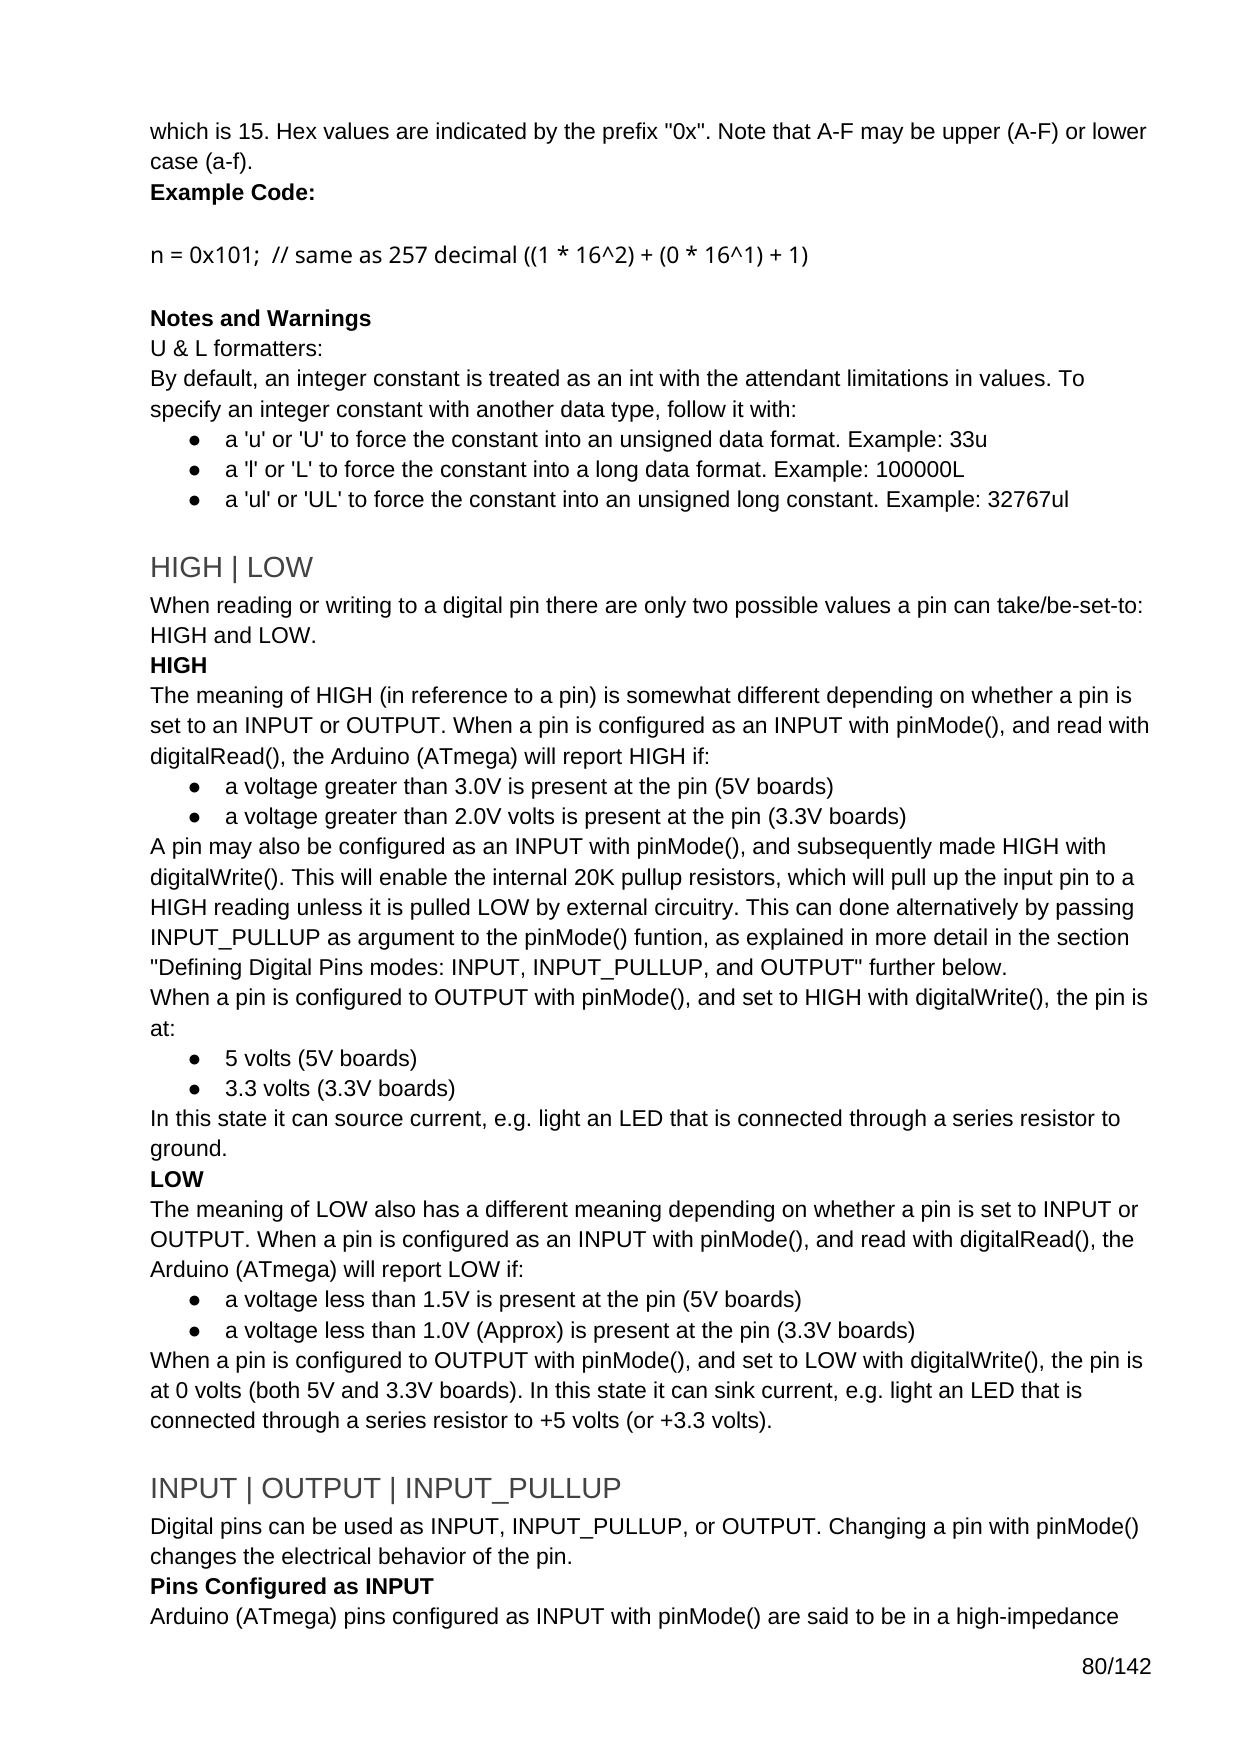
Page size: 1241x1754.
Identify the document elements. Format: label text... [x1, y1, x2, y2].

list a 'ul' or 'UL' to force the constant into an unsigned long constant. Example: 32767ul [187, 486, 1152, 513]
list a 'l' or 'L' to force the constant into a long data format. Example: 100000L [187, 456, 1152, 482]
text LOW [150, 1166, 1152, 1192]
list 3.3 volts (3.3V boards) [187, 1075, 1152, 1101]
text Digital pins can be used as INPUT, INPUT_PULLUP, or OUTPUT. Changing a pin with pinMode() changes the electrical behavior of the pin. [150, 1513, 1152, 1569]
text HIGH [150, 652, 1152, 678]
text n = 0x101; // same as 257 decimal ((1 * 16^2) + (0 * 16^1) + 1) [150, 239, 1152, 270]
text Pins Configured as INPUT [150, 1573, 1152, 1599]
list a voltage greater than 2.0V volts is present at the pin (3.3V boards) [187, 803, 1152, 829]
subtitle HIGH | LOW [150, 550, 1152, 583]
text which is 15. Hex values are indicated by the prefix "0x". Note that A-F may be upper (A-F) or lower case (a-f). [150, 118, 1152, 174]
text When a pin is configured to OUTPUT with pinMode(), and set to LOW with digitalWrite(), the pin is at 0 volts (both 5V and 3.3V boards). In this state it can sink current, e.g. light an LED that is connected through a series resistor to +5 volts (or +3.3 volts). [150, 1347, 1152, 1434]
list a 'u' or 'U' to force the constant into an unsigned data format. Example: 33u [187, 426, 1152, 452]
list a voltage less than 1.5V is present at the pin (5V boards) [187, 1286, 1152, 1313]
text The meaning of LOW also has a different meaning depending on whether a pin is set to INPUT or OUTPUT. When a pin is configured as an INPUT with pinMode(), and read with digitalRead(), the Arduino (ATmega) will report LOW if: [150, 1196, 1152, 1283]
list a voltage less than 1.0V (Approx) is present at the pin (3.3V boards) [187, 1317, 1152, 1343]
text When reading or writing to a digital pin there are only two possible values a pin can take/be-set-to: HIGH and LOW. [150, 592, 1152, 648]
text The meaning of HIGH (in reference to a pin) is somewhat different depending on whether a pin is set to an INPUT or OUTPUT. When a pin is configured as an INPUT with pinMode(), and read with digitalRead(), the Arduino (ATmega) will report HIGH if: [150, 682, 1152, 769]
text When a pin is configured to OUTPUT with pinMode(), and set to HIGH with digitalWrite(), the pin is at: [150, 984, 1152, 1041]
list a voltage greater than 3.0V is present at the pin (5V boards) [187, 773, 1152, 799]
subtitle INPUT | OUTPUT | INPUT_PULLUP [150, 1471, 1152, 1504]
text Example Code: [150, 178, 1152, 205]
text Arduino (ATmega) pins configured as INPUT with pinMode() are said to be in a high-impedance [150, 1603, 1152, 1630]
list 5 volts (5V boards) [187, 1045, 1152, 1071]
text A pin may also be configured as an INPUT with pinMode(), and subsequently made HIGH with digitalWrite(). This will enable the internal 20K pullup resistors, which will pull up the input pin to a HIGH reading unless it is pulled LOW by external circuitry. This can done alternatively by passing INPUT_PULLUP as argument to the pinMode() funtion, as explained in more detail in the section "Defining Digital Pins modes: INPUT, INPUT_PULLUP, and OUTPUT" further below. [150, 833, 1152, 981]
text Notes and Warnings [150, 305, 1152, 331]
text U & L formatters: [150, 335, 1152, 362]
text In this state it can source current, e.g. light an LED that is connected through a series resistor to ground. [150, 1105, 1152, 1162]
text By default, an integer constant is treated as an int with the attendant limitations in values. To specify an integer constant with another data type, follow it with: [150, 365, 1152, 422]
